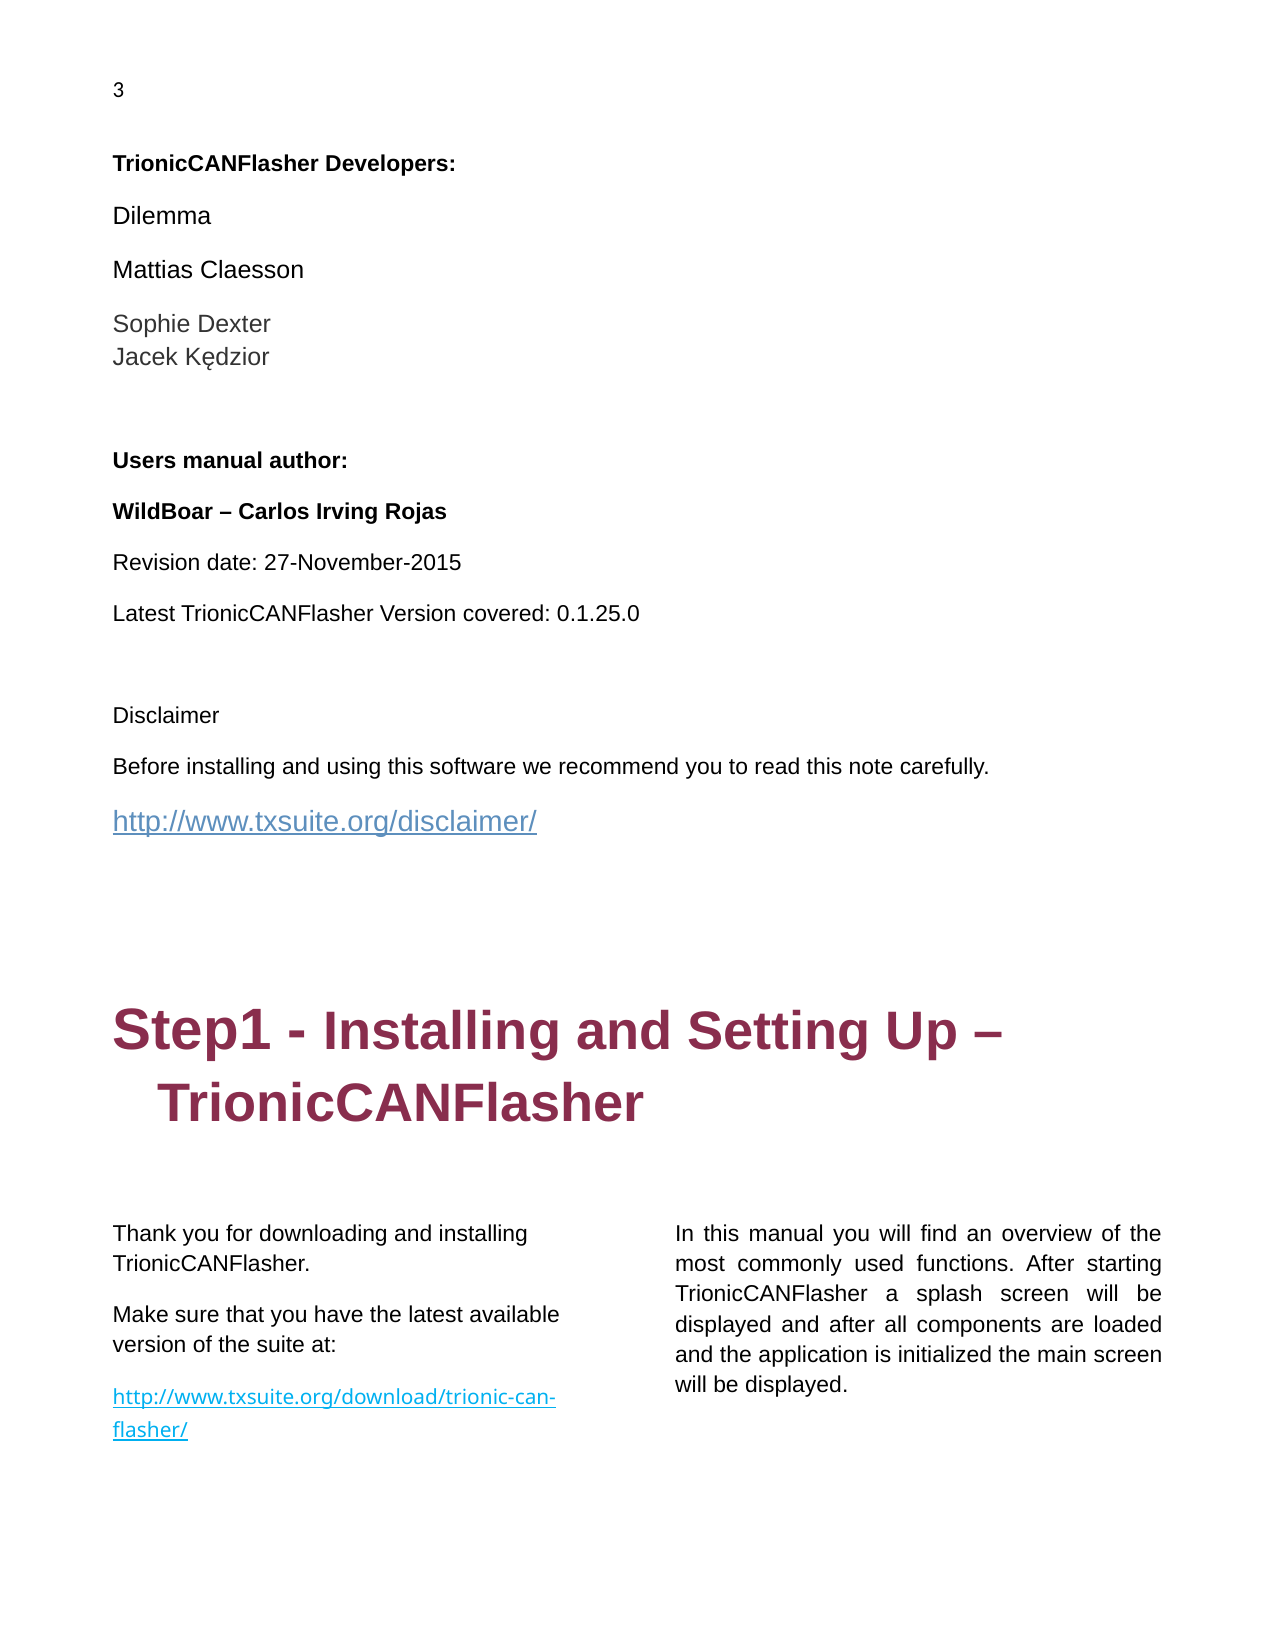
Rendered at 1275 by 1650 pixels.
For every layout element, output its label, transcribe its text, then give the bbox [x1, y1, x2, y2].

text In this manual you will find an overview of the most commonly used functions. After starting TrionicCANFlasher a splash screen will be displayed and after all components are loaded and the application is initialized the main screen will be displayed. [675, 1220, 1162, 1397]
text TrionicCANFlasher Developers: [112, 150, 1162, 176]
text Dilemma [112, 201, 1162, 230]
text Make sure that you have the latest available version of the suite at: [112, 1301, 600, 1358]
text Latest TrionicCANFlasher Version covered: 0.1.25.0 [112, 600, 1162, 626]
text Revision date: 27-November-2015 [112, 549, 1162, 575]
text http://www.txsuite.org/disclaimer/ [112, 804, 1162, 837]
text Mattias Claesson [112, 255, 1162, 284]
text Users manual author: [112, 447, 1162, 473]
text WildBoar – Carlos Irving Rojas [112, 498, 1162, 524]
text http://www.txsuite.org/download/trionic-can-flasher/ [112, 1382, 600, 1443]
text Sophie Dexter Jacek Kędzior [112, 309, 1162, 371]
text Disclaimer [112, 702, 1162, 728]
text Thank you for downloading and installing TrionicCANFlasher. [112, 1220, 600, 1276]
text Before installing and using this software we recommend you to read this note carefully. [112, 753, 1162, 779]
subtitle Step1 - Installing and Setting Up – TrionicCANFlasher [112, 994, 1162, 1133]
